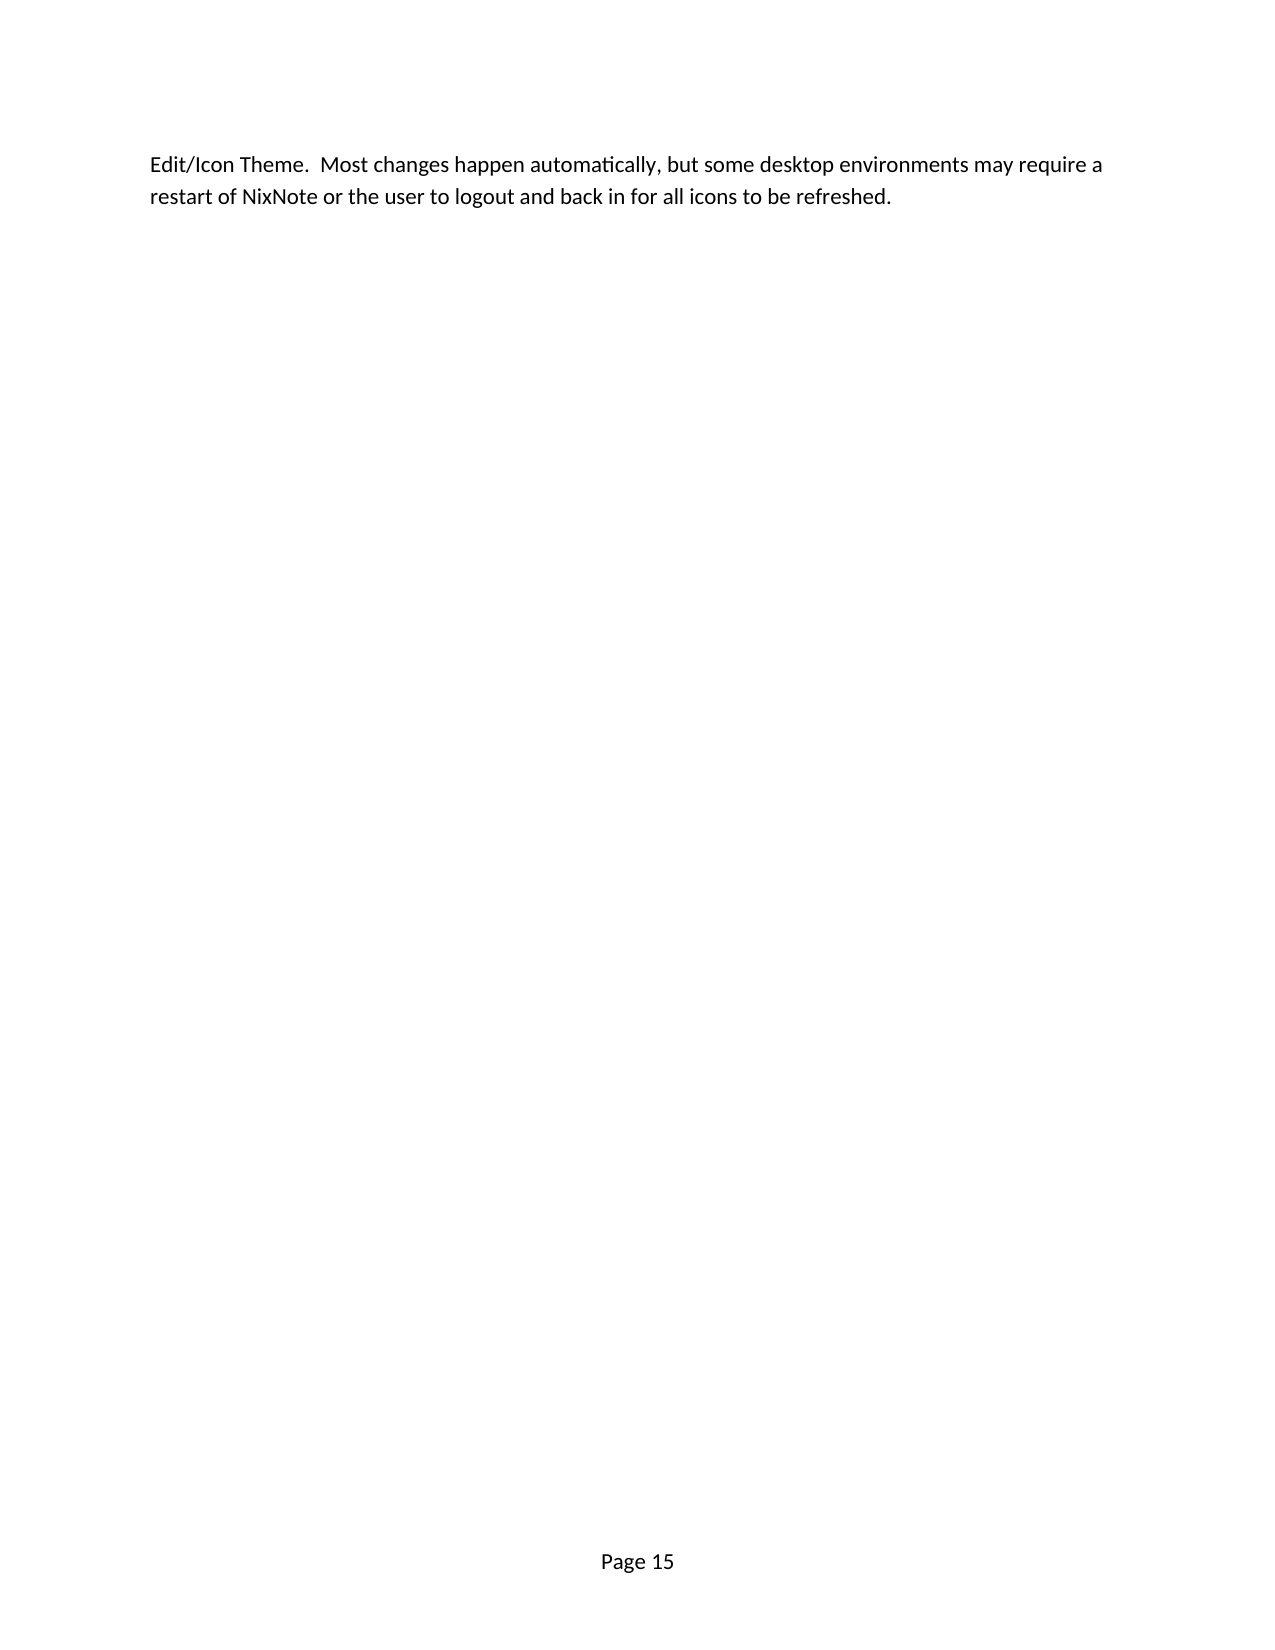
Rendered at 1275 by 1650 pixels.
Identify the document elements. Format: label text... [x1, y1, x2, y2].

text Edit/Icon Theme. Most changes happen automatically, but some desktop environments may require a restart of NixNote or the user to logout and back in for all icons to be refreshed. [150, 150, 1125, 210]
